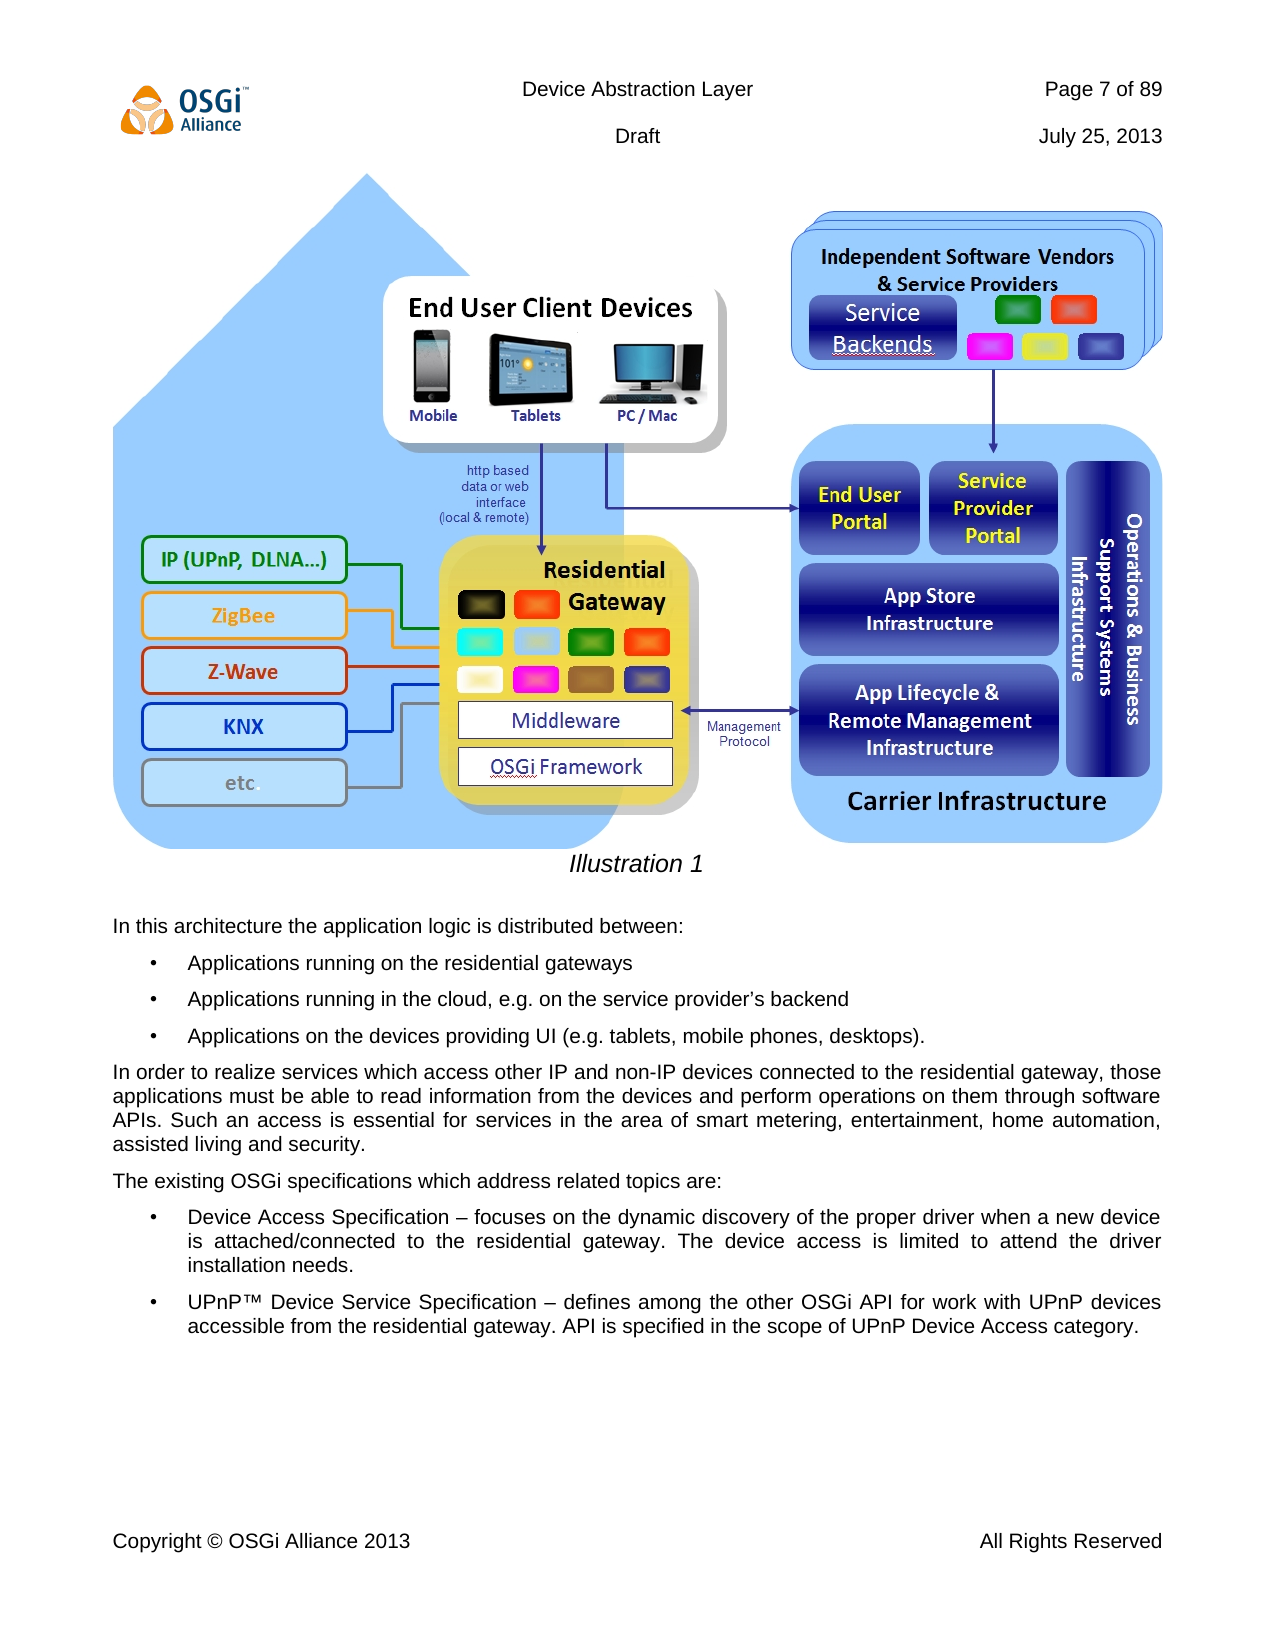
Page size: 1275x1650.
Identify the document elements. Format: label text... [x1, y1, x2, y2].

picture [113, 78, 257, 142]
text In this architecture the application logic is distributed between: [112, 914, 1162, 938]
list UPnP™ Device Service Specification – defines among the other OSGi API for work with UPnP devices accessible from the residential gateway. API is specified in the scope of UPnP Device Access category. [150, 1289, 1162, 1337]
list Applications running in the cloud, e.g. on the service provider’s backend [150, 987, 1162, 1011]
list Applications on the devices providing UI (e.g. tablets, mobile phones, desktops). [150, 1024, 1162, 1048]
list Device Access Specification – focuses on the dynamic discovery of the proper driver when a new device is attached/connected to the residential gateway. The device access is limited to attend the driver installation needs. [150, 1205, 1162, 1277]
picture [112, 171, 1163, 849]
list Applications running on the residential gateways [150, 951, 1162, 974]
text In order to realize services which access other IP and non-IP devices connected to the residential gateway, those applications must be able to read information from the devices and perform operations on them through software APIs. Such an access is essential for services in the area of smart metering, entertainment, home automation, assisted living and security. [112, 1060, 1162, 1156]
text Illustration 1 [112, 849, 1162, 878]
text The existing OSGi specifications which address related topics are: [112, 1168, 1162, 1192]
